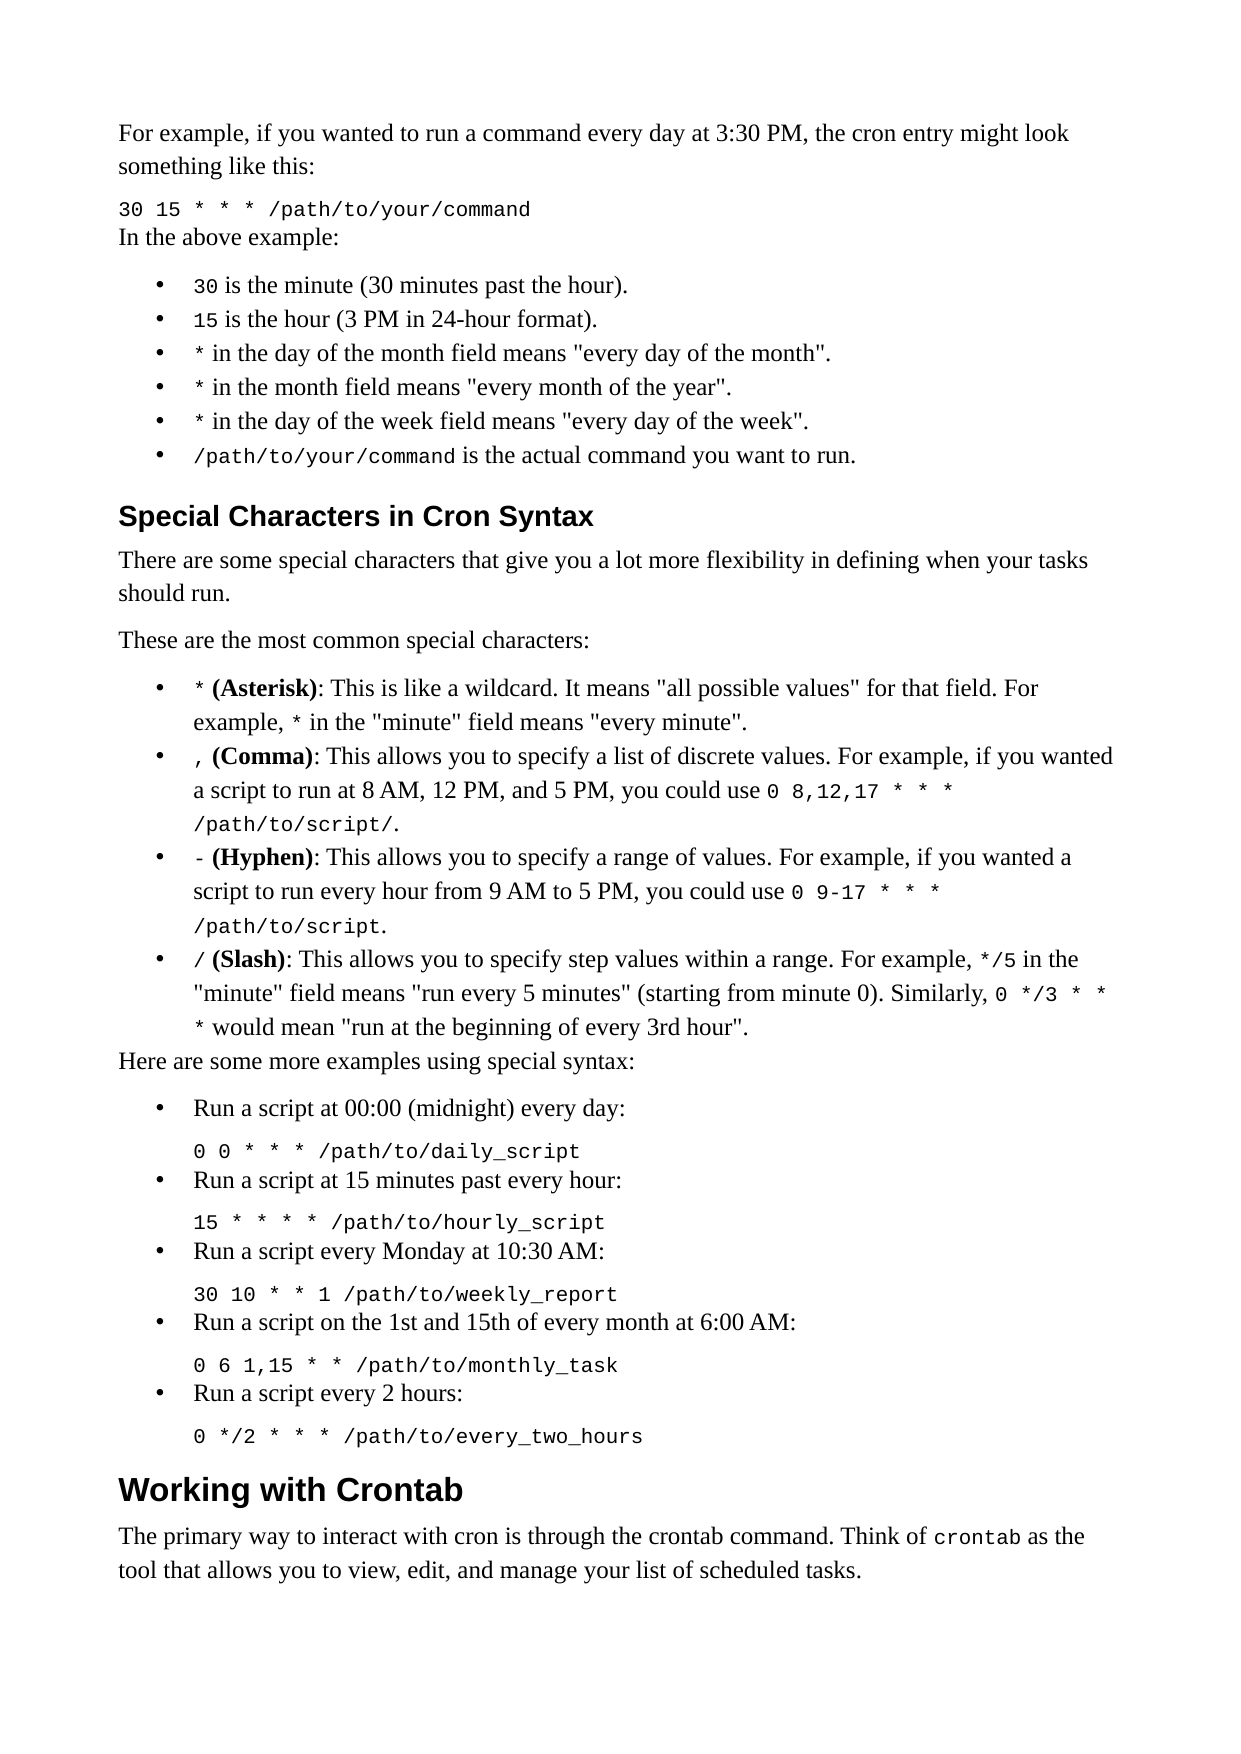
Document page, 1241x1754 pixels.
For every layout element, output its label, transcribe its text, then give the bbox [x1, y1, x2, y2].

list Run a script at 15 minutes past every hour: [156, 1165, 1122, 1193]
text Here are some more examples using special syntax: [118, 1046, 1122, 1074]
list Run a script at 00:00 (midnight) every day: [156, 1093, 1122, 1122]
list 30 10 * * 1 /path/to/weekly_report [156, 1283, 1122, 1307]
text 30 15 * * * /path/to/your/command [118, 199, 1122, 222]
text The primary way to interact with cron is through the crontab command. Think of crontab as the tool that allows you to view, edit, and manage your list of scheduled tasks. [118, 1521, 1122, 1584]
text For example, if you wanted to run a command every day at 3:30 PM, the cron entry might look something like this: [118, 118, 1122, 180]
list * (Asterisk): This is like a wildcard. It means "all possible values" for that field. For example, * in the "minute" field means "every minute". [156, 673, 1122, 736]
list /path/to/your/command is the actual command you want to run. [156, 440, 1122, 469]
list * in the day of the month field means "every day of the month". [156, 338, 1122, 367]
list Run a script on the 1st and 15th of every month at 6:00 AM: [156, 1307, 1122, 1336]
subtitle Working with Crontab [118, 1471, 1122, 1509]
list 30 is the minute (30 minutes past the hour). [156, 270, 1122, 299]
list 15 is the hour (3 PM in 24-hour format). [156, 304, 1122, 333]
text There are some special characters that give you a lot more flexibility in defining when your tasks should run. [118, 545, 1122, 607]
list 0 0 * * * /path/to/daily_script [156, 1141, 1122, 1165]
text In the above example: [118, 222, 1122, 251]
subtitle Special Characters in Cron Syntax [118, 499, 1122, 532]
list - (Hyphen): This allows you to specify a range of values. For example, if you wanted a script to run every hour from 9 AM to 5 PM, you could use 0 9-17 * * * /path/to/script. [156, 842, 1122, 940]
list 0 6 1,15 * * /path/to/monthly_task [156, 1355, 1122, 1378]
text These are the most common special characters: [118, 625, 1122, 654]
list 0 */2 * * * /path/to/every_two_hours [156, 1426, 1122, 1450]
list Run a script every 2 hours: [156, 1378, 1122, 1407]
list , (Comma): This allows you to specify a list of discrete values. For example, if you wanted a script to run at 8 AM, 12 PM, and 5 PM, you could use 0 8,12,17 * * * /path/to/script/. [156, 741, 1122, 838]
list * in the day of the week field means "every day of the week". [156, 406, 1122, 435]
list * in the month field means "every month of the year". [156, 372, 1122, 401]
list / (Slash): This allows you to specify step values within a range. For example, */5 in the "minute" field means "run every 5 minutes" (starting from minute 0). Similarly, 0 */3 * * * would mean "run at the beginning of every 3rd hour". [156, 944, 1122, 1041]
list 15 * * * * /path/to/hourly_script [156, 1212, 1122, 1236]
list Run a script every Monday at 10:30 AM: [156, 1236, 1122, 1265]
